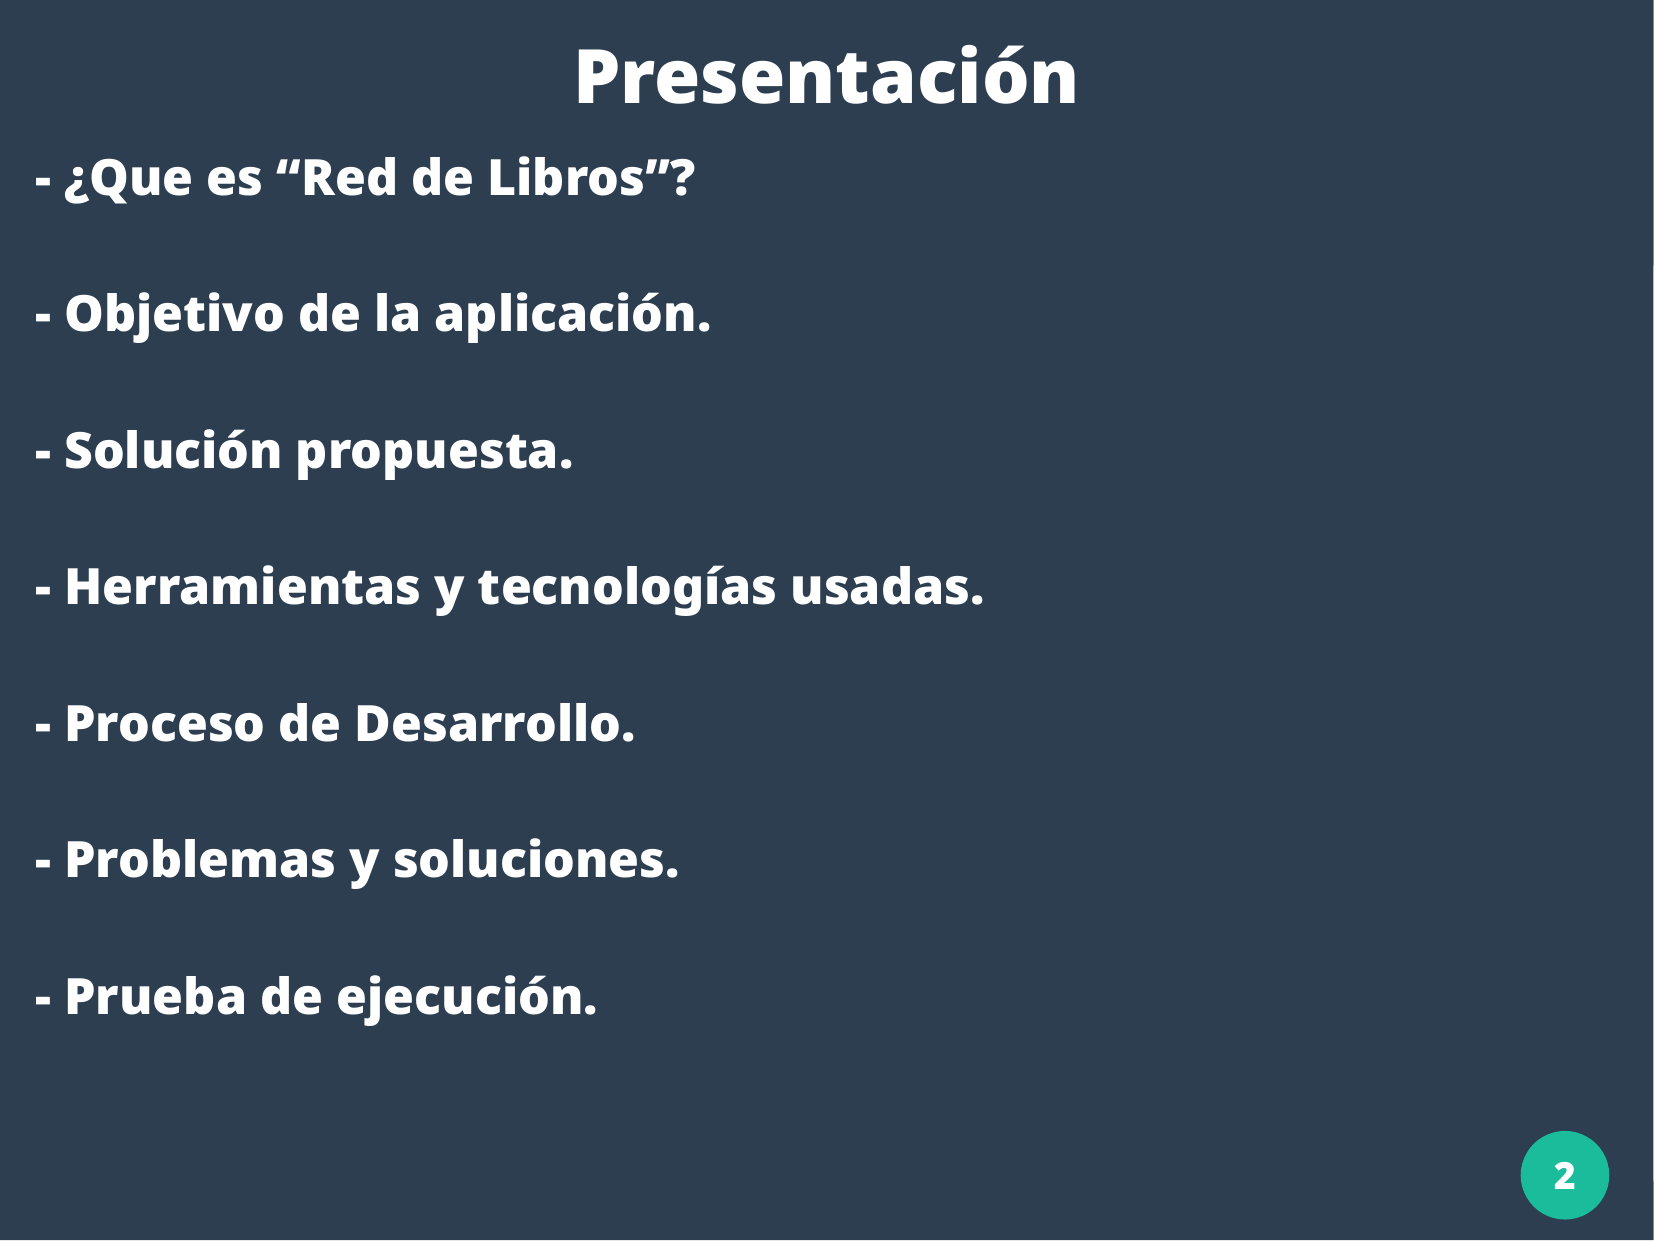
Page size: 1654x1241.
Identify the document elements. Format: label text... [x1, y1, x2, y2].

title - ¿Que es “Red de Libros”? - Objetivo de la aplicación. - Solución propuesta. - Herramientas y tecnologías usadas. - Proceso de Desarrollo. - Problemas y soluciones. - Prueba de ejecución. [35, 142, 1619, 1111]
title Presentación [0, 23, 1654, 142]
